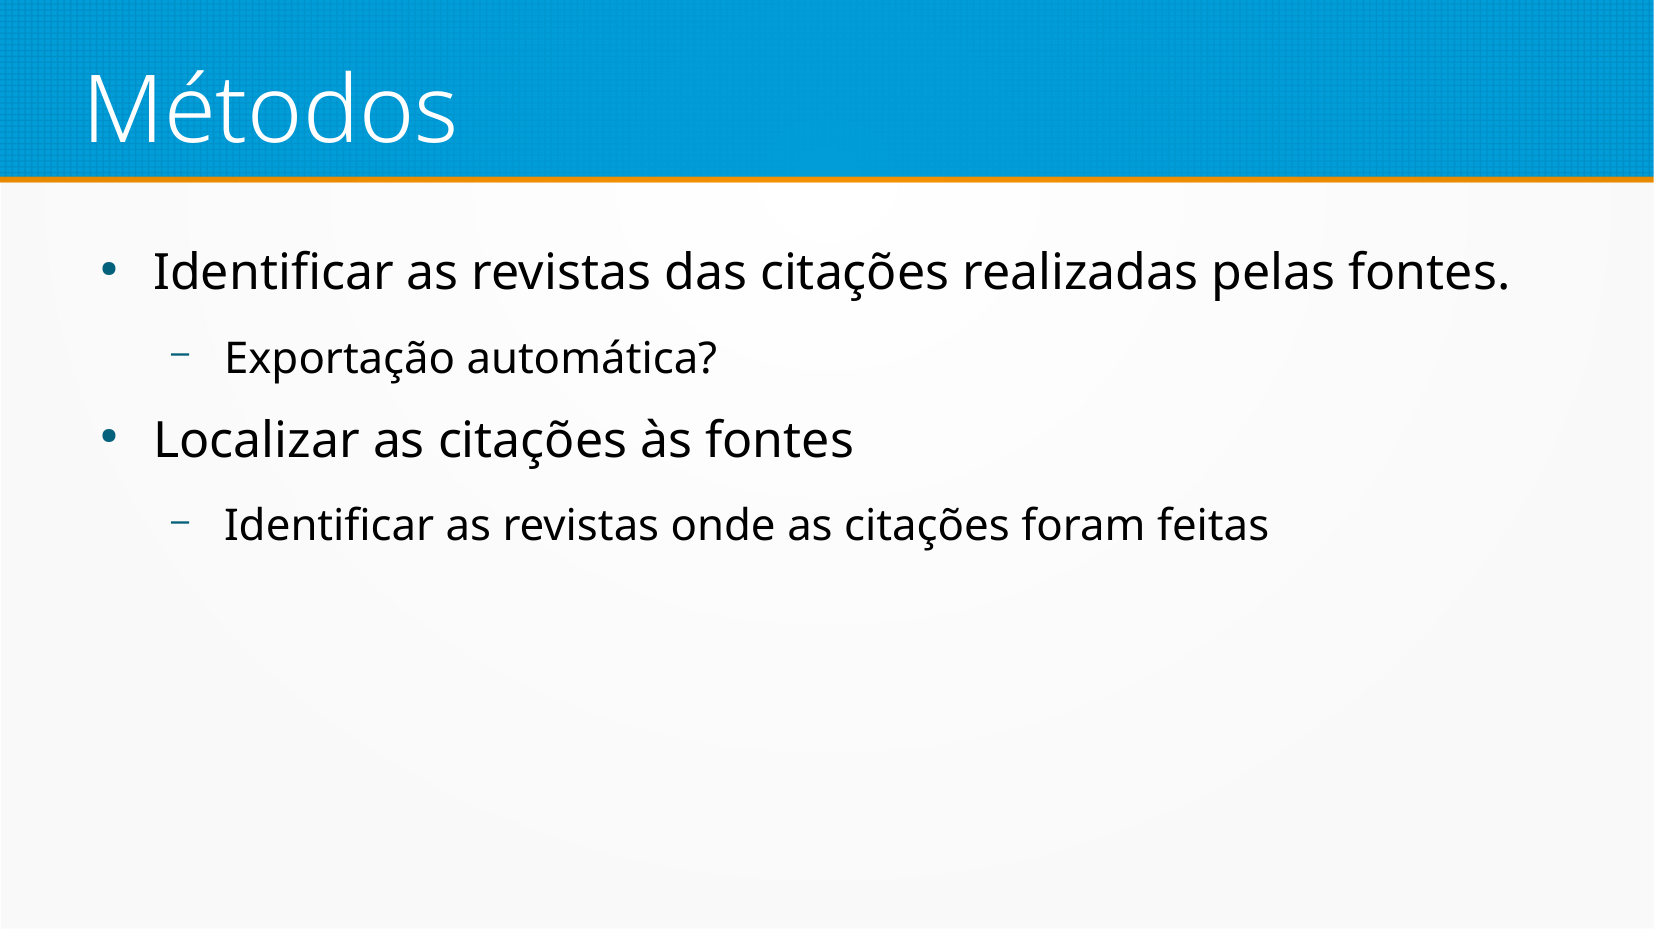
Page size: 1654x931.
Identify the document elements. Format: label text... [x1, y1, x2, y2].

list Identificar as revistas das citações realizadas pelas fontes. Exportação automática? Localizar as citações às fontes Identificar as revistas onde as citações foram feitas [82, 236, 1563, 811]
picture [0, 177, 1654, 931]
title Métodos [82, 14, 1571, 171]
